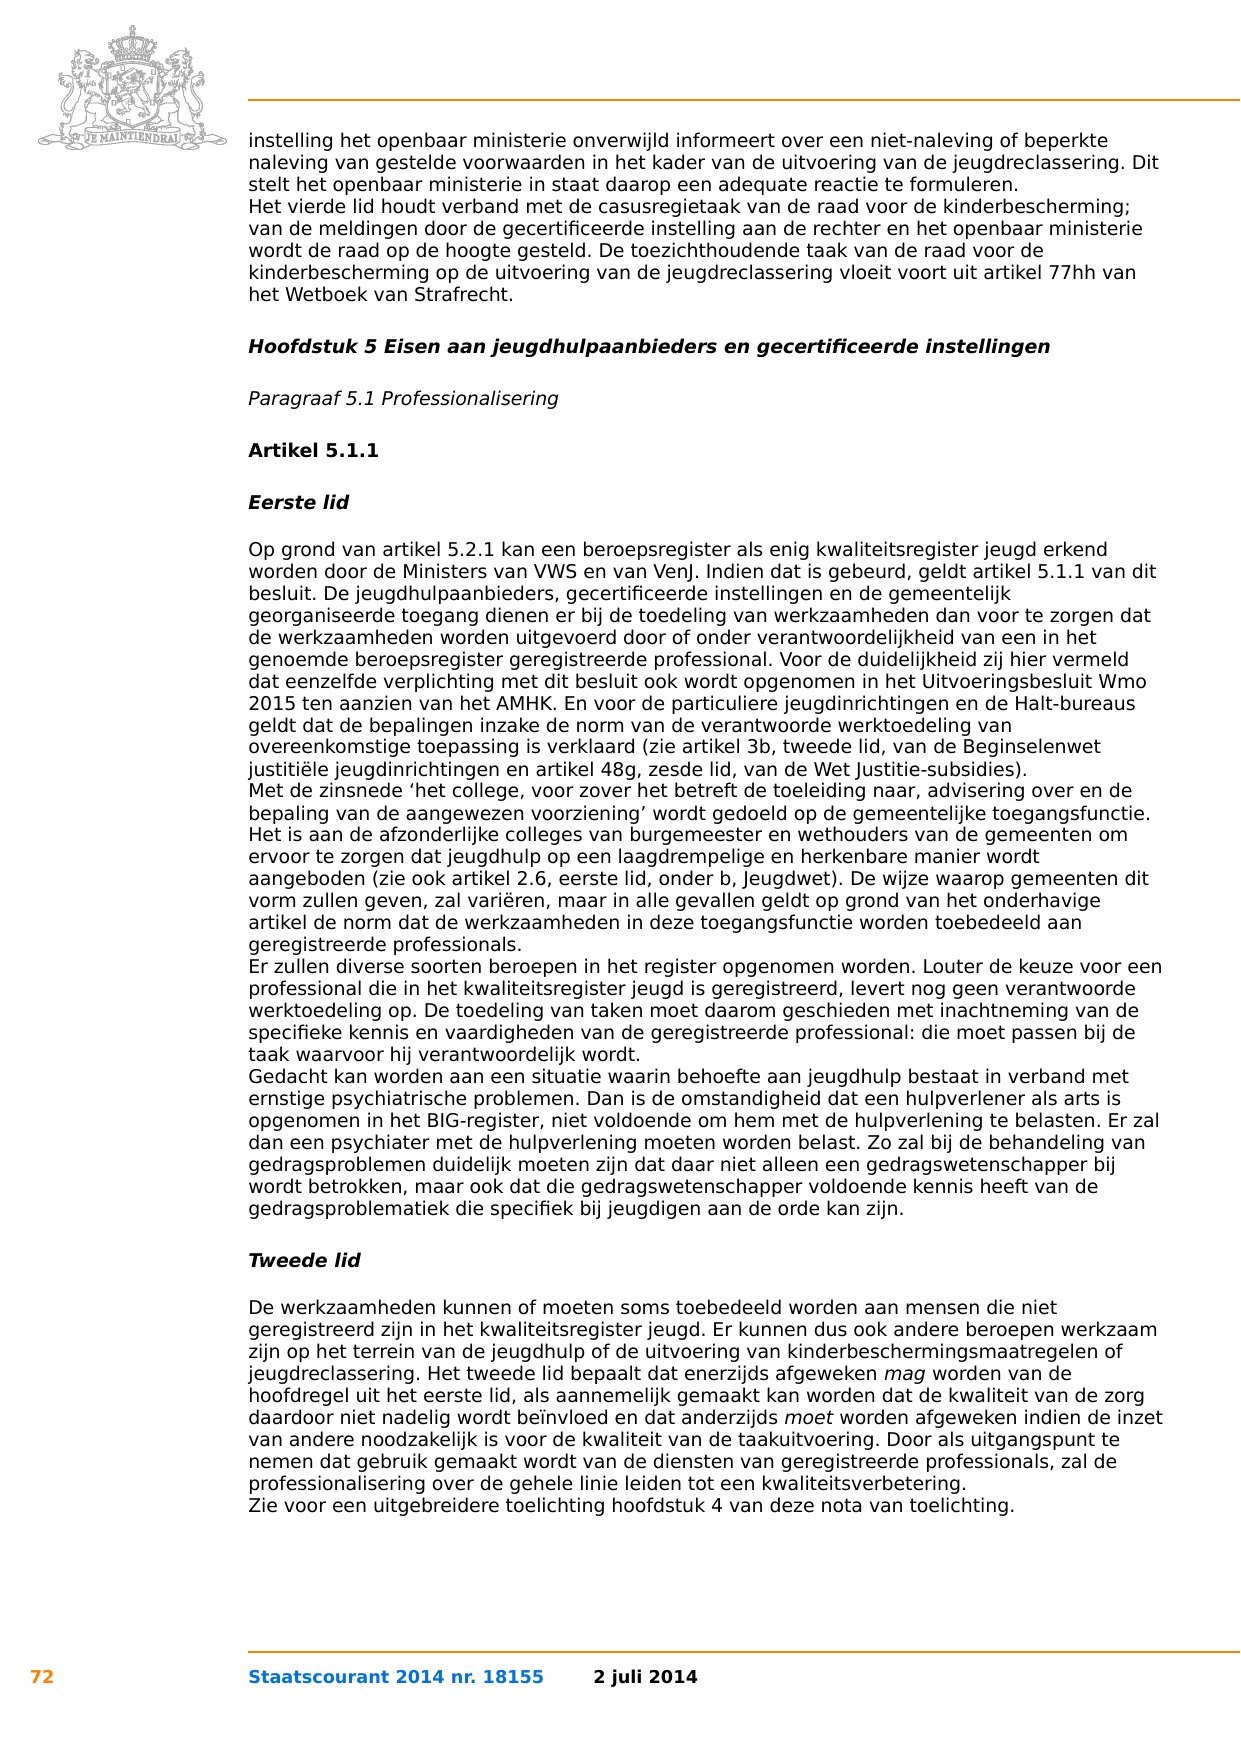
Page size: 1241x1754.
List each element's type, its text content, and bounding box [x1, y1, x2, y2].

text Gedacht kan worden aan een situatie waarin behoefte aan jeugdhulp bestaat in verband met ernstige psychiatrische problemen. Dan is de omstandigheid dat een hulpverlener als arts is opgenomen in het BIG-register, niet voldoende om hem met de hulpverlening te belasten. Er zal dan een psychiater met de hulpverlening moeten worden belast. Zo zal bij de behandeling van gedragsproblemen duidelijk moeten zijn dat daar niet alleen een gedragswetenschapper bij wordt betrokken, maar ook dat die gedragswetenschapper voldoende kennis heeft van de gedragsproblematiek die specifiek bij jeugdigen aan de orde kan zijn. [248, 1066, 1163, 1220]
text De werkzaamheden kunnen of moeten soms toebedeeld worden aan mensen die niet geregistreerd zijn in het kwaliteitsregister jeugd. Er kunnen dus ook andere beroepen werkzaam zijn op het terrein van de jeugdhulp of de uitvoering van kinderbeschermingsmaatregelen of jeugdreclassering. Het tweede lid bepaalt dat enerzijds afgeweken mag worden van de hoofdregel uit het eerste lid, als aannemelijk gemaakt kan worden dat de kwaliteit van de zorg daardoor niet nadelig wordt beïnvloed en dat anderzijds moet worden afgeweken indien de inzet van andere noodzakelijk is voor de kwaliteit van de taakuitvoering. Door als uitgangspunt te nemen dat gebruik gemaakt wordt van de diensten van geregistreerde professionals, zal de professionalisering over de gehele linie leiden tot een kwaliteitsverbetering. [248, 1297, 1163, 1495]
text Zie voor een uitgebreidere toelichting hoofdstuk 4 van deze nota van toelichting. [248, 1495, 1163, 1517]
subtitle Paragraaf 5.1 Professionalisering [248, 388, 1163, 410]
text instelling het openbaar ministerie onverwijld informeert over een niet-naleving of beperkte naleving van gestelde voorwaarden in het kader van de uitvoering van de jeugdreclassering. Dit stelt het openbaar ministerie in staat daarop een adequate reactie te formuleren. [248, 130, 1163, 196]
subtitle Tweede lid [248, 1250, 1163, 1272]
text Er zullen diverse soorten beroepen in het register opgenomen worden. Louter de keuze voor een professional die in het kwaliteitsregister jeugd is geregistreerd, levert nog geen verantwoorde werktoedeling op. De toedeling van taken moet daarom geschieden met inachtneming van de specifieke kennis en vaardigheden van de geregistreerde professional: die moet passen bij de taak waarvoor hij verantwoordelijk wordt. [248, 956, 1163, 1066]
picture [38, 25, 227, 150]
subtitle Artikel 5.1.1 [248, 440, 1163, 462]
subtitle Eerste lid [248, 492, 1163, 514]
subtitle Hoofdstuk 5 Eisen aan jeugdhulpaanbieders en gecertificeerde instellingen [248, 336, 1163, 358]
text Op grond van artikel 5.2.1 kan een beroepsregister als enig kwaliteitsregister jeugd erkend worden door de Ministers van VWS en van VenJ. Indien dat is gebeurd, geldt artikel 5.1.1 van dit besluit. De jeugdhulpaanbieders, gecertificeerde instellingen en de gemeentelijk georganiseerde toegang dienen er bij de toedeling van werkzaamheden dan voor te zorgen dat de werkzaamheden worden uitgevoerd door of onder verantwoordelijkheid van een in het genoemde beroepsregister geregistreerde professional. Voor de duidelijkheid zij hier vermeld dat eenzelfde verplichting met dit besluit ook wordt opgenomen in het Uitvoeringsbesluit Wmo 2015 ten aanzien van het AMHK. En voor de particuliere jeugdinrichtingen en de Halt-bureaus geldt dat de bepalingen inzake de norm van de verantwoorde werktoedeling van overeenkomstige toepassing is verklaard (zie artikel 3b, tweede lid, van de Beginselenwet justitiële jeugdinrichtingen en artikel 48g, zesde lid, van de Wet Justitie-subsidies). [248, 539, 1163, 780]
text Het vierde lid houdt verband met de casusregietaak van de raad voor de kinderbescherming; van de meldingen door de gecertificeerde instelling aan de rechter en het openbaar ministerie wordt de raad op de hoogte gesteld. De toezichthoudende taak van de raad voor de kinderbescherming op de uitvoering van de jeugdreclassering vloeit voort uit artikel 77hh van het Wetboek van Strafrecht. [248, 196, 1163, 306]
text Met de zinsnede ‘het college, voor zover het betreft de toeleiding naar, advisering over en de bepaling van de aangewezen voorziening’ wordt gedoeld op de gemeentelijke toegangsfunctie. Het is aan de afzonderlijke colleges van burgemeester en wethouders van de gemeenten om ervoor te zorgen dat jeugdhulp op een laagdrempelige en herkenbare manier wordt aangeboden (zie ook artikel 2.6, eerste lid, onder b, Jeugdwet). De wijze waarop gemeenten dit vorm zullen geven, zal variëren, maar in alle gevallen geldt op grond van het onderhavige artikel de norm dat de werkzaamheden in deze toegangsfunctie worden toebedeeld aan geregistreerde professionals. [248, 780, 1163, 956]
